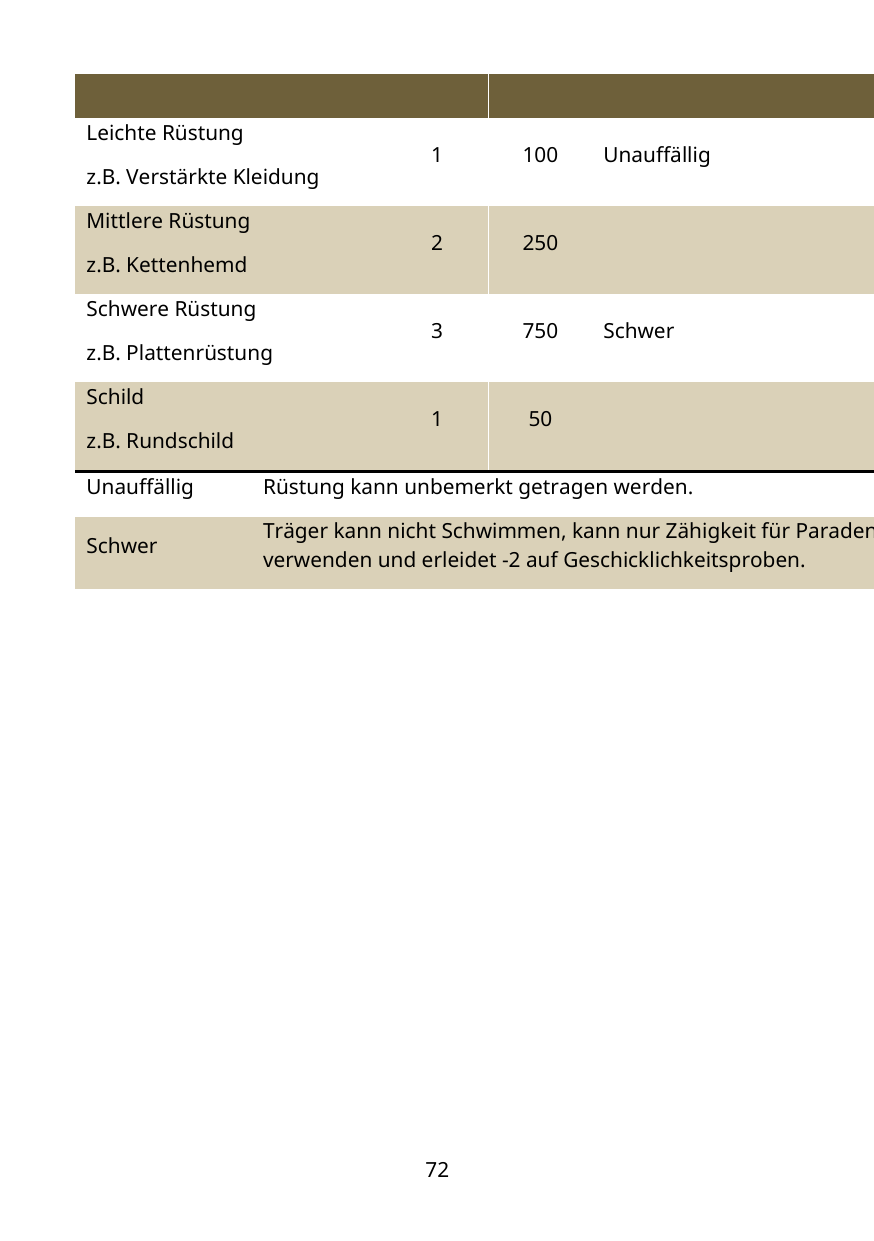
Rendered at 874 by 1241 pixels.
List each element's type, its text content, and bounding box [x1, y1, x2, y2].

table_cell Leichte Rüstung z.B. Verstärkte Kleidung [75, 118, 385, 206]
table_cell Schwer [592, 294, 874, 382]
table_cell 50 [489, 382, 592, 470]
table_header [592, 74, 874, 118]
table_cell Rüstung kann unbemerkt getragen werden. [252, 473, 874, 517]
table_cell [592, 382, 874, 470]
table_header [75, 74, 385, 118]
table_cell [592, 206, 874, 294]
table_cell Träger kann nicht Schwimmen, kann nur Zähigkeit für Paraden verwenden und erleidet -2 auf Geschicklichkeitsproben. [252, 517, 874, 589]
table_cell 2 [385, 206, 488, 294]
table_cell Schwer [75, 517, 252, 589]
table_cell 1 [385, 118, 488, 206]
table_cell 250 [489, 206, 592, 294]
table_cell Schwere Rüstung z.B. Plattenrüstung [75, 294, 385, 382]
table_header [385, 74, 488, 118]
table_cell Unauffällig [592, 118, 874, 206]
table_cell 100 [489, 118, 592, 206]
table_cell Mittlere Rüstung z.B. Kettenhemd [75, 206, 385, 294]
table_cell 1 [385, 382, 488, 470]
table_header [489, 74, 592, 118]
table_cell 750 [489, 294, 592, 382]
table_cell Unauffällig [75, 473, 252, 517]
table_cell Schild z.B. Rundschild [75, 382, 385, 470]
table_cell 3 [385, 294, 488, 382]
